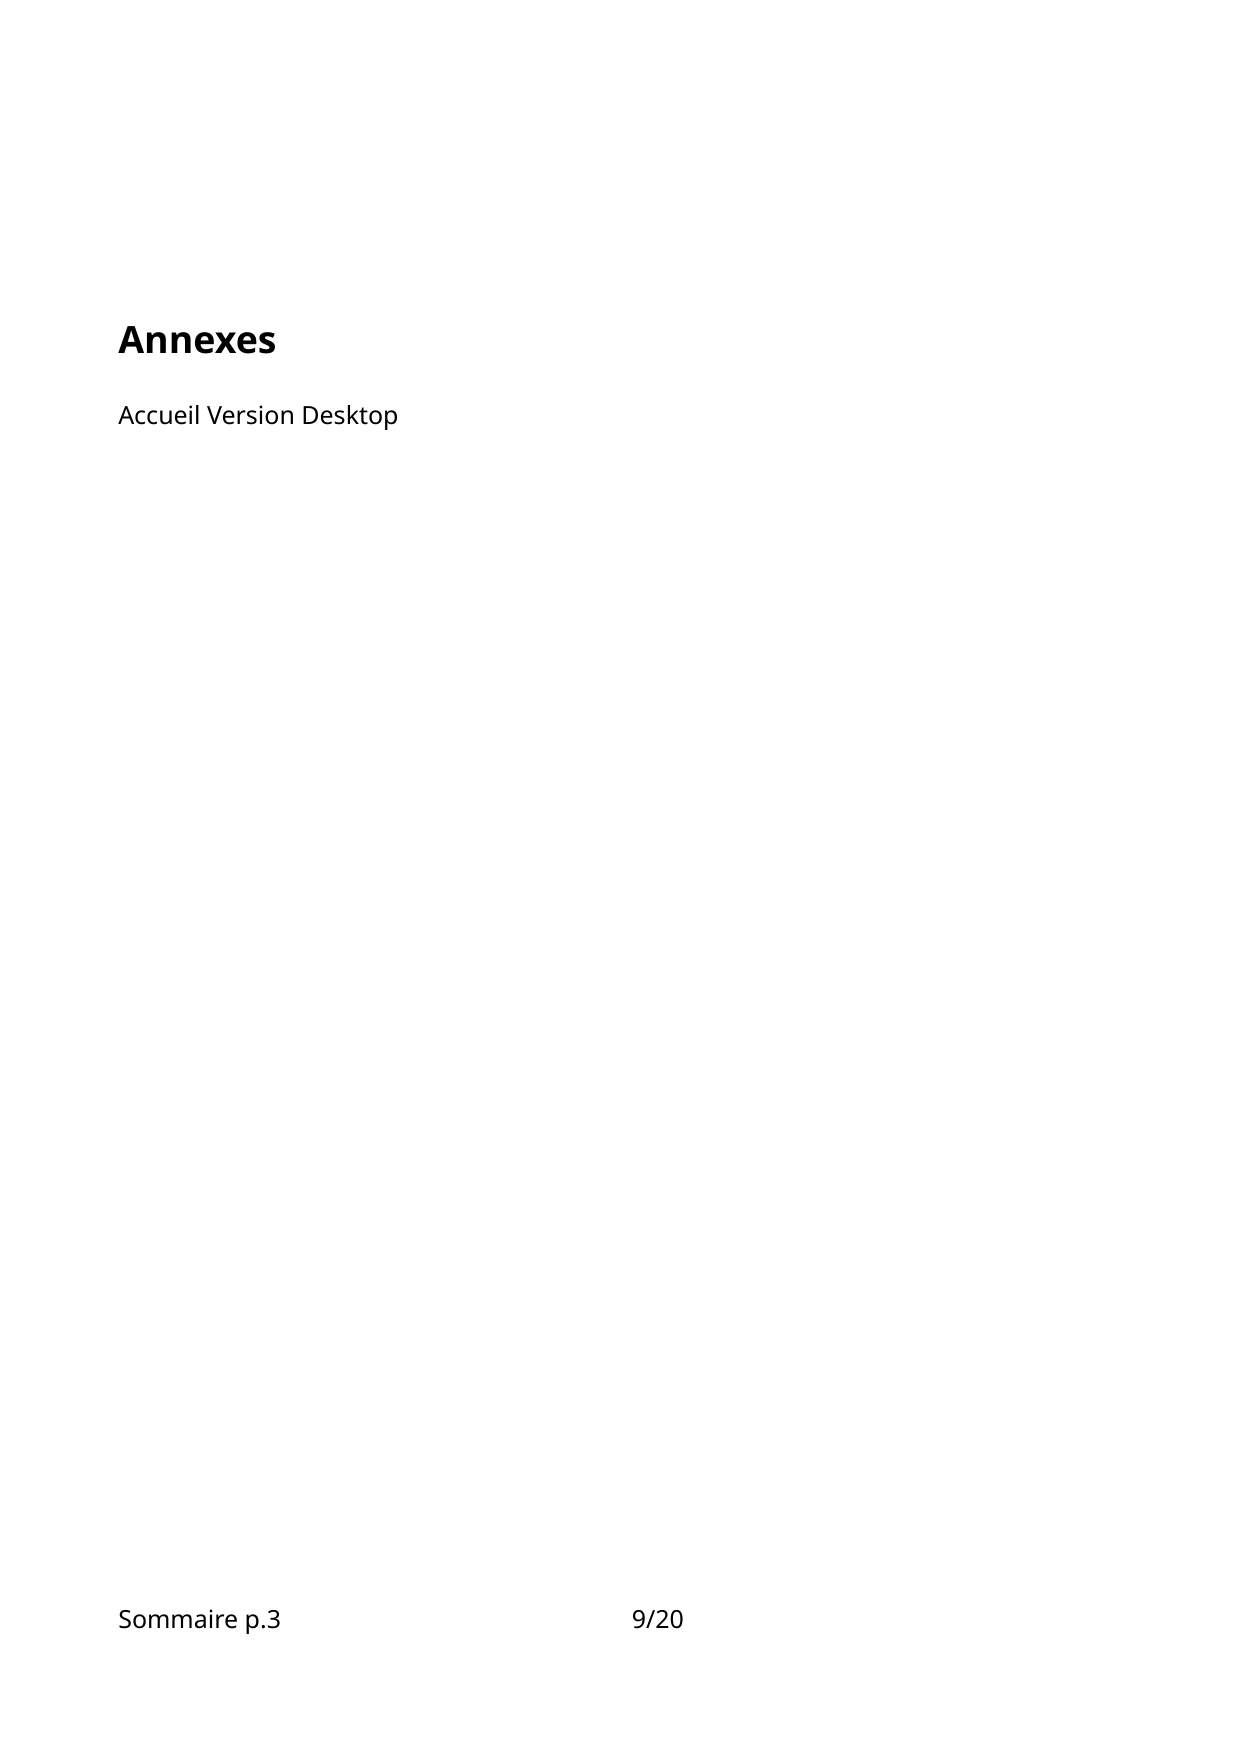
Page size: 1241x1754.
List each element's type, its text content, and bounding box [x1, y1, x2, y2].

subtitle Accueil Version Desktop [118, 398, 1122, 432]
subtitle Annexes [118, 313, 1122, 364]
